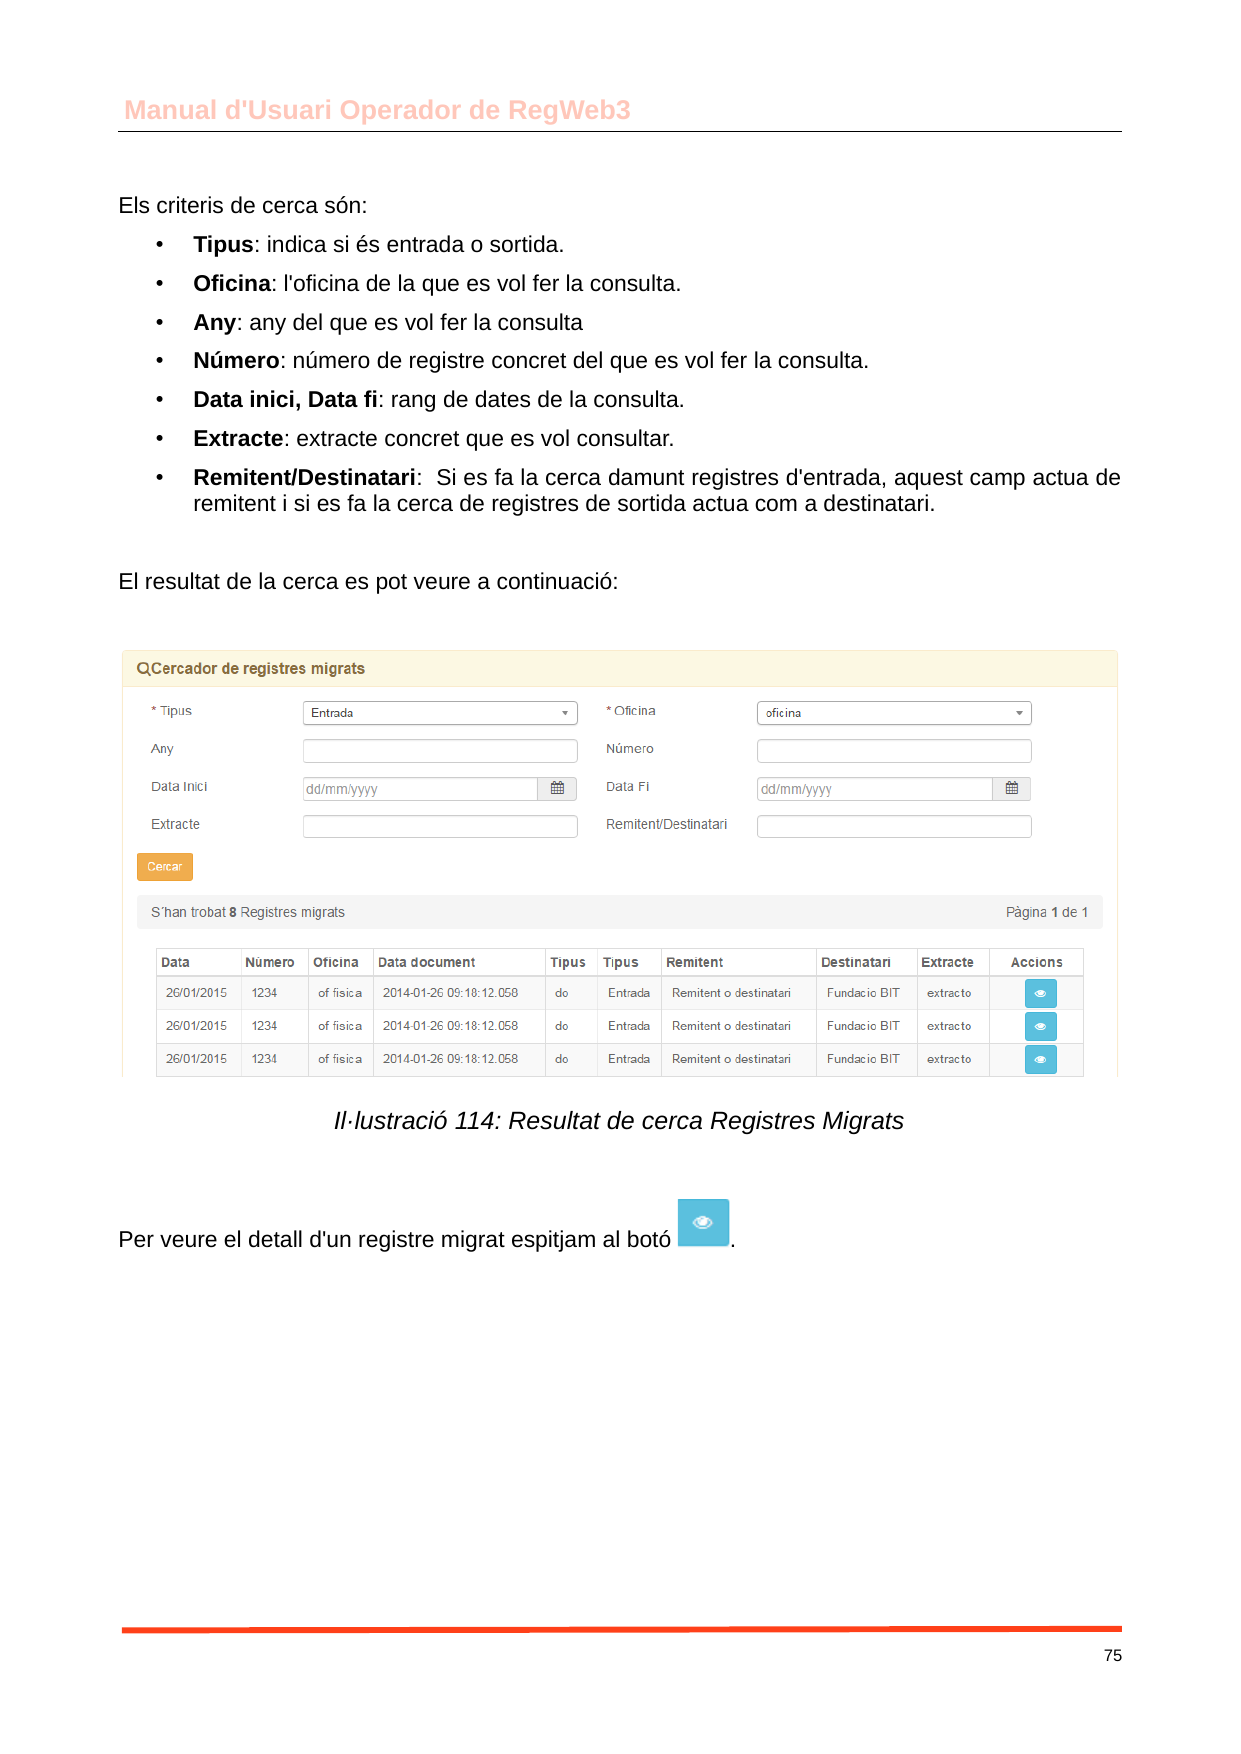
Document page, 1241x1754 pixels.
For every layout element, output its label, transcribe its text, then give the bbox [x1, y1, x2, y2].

picture [677, 1199, 730, 1248]
list Data inici, Data fi: rang de dates de la consulta. [156, 386, 1122, 413]
text El resultat de la cerca es pot veure a continuació: [118, 568, 1122, 594]
list Oficina: l'oficina de la que es vol fer la consulta. [156, 270, 1122, 296]
text Els criteris de cerca són: [118, 192, 1122, 218]
list Any: any del que es vol fer la consulta [156, 309, 1122, 335]
list Número: número de registre concret del que es vol fer la consulta. [156, 347, 1122, 374]
text Il·lustració 114: Resultat de cerca Registres Migrats [118, 1106, 1122, 1135]
list Tipus: indica si és entrada o sortida. [156, 231, 1122, 257]
list Extracte: extracte concret que es vol consultar. [156, 425, 1122, 452]
list Remitent/Destinatari: Si es fa la cerca damunt registres d'entrada, aquest camp actua de remitent i si es fa la cerca de registres de sortida actua com a destinatari. [156, 464, 1122, 517]
text Per veure el detall d'un registre migrat espitjam al botó . [118, 1199, 1122, 1253]
